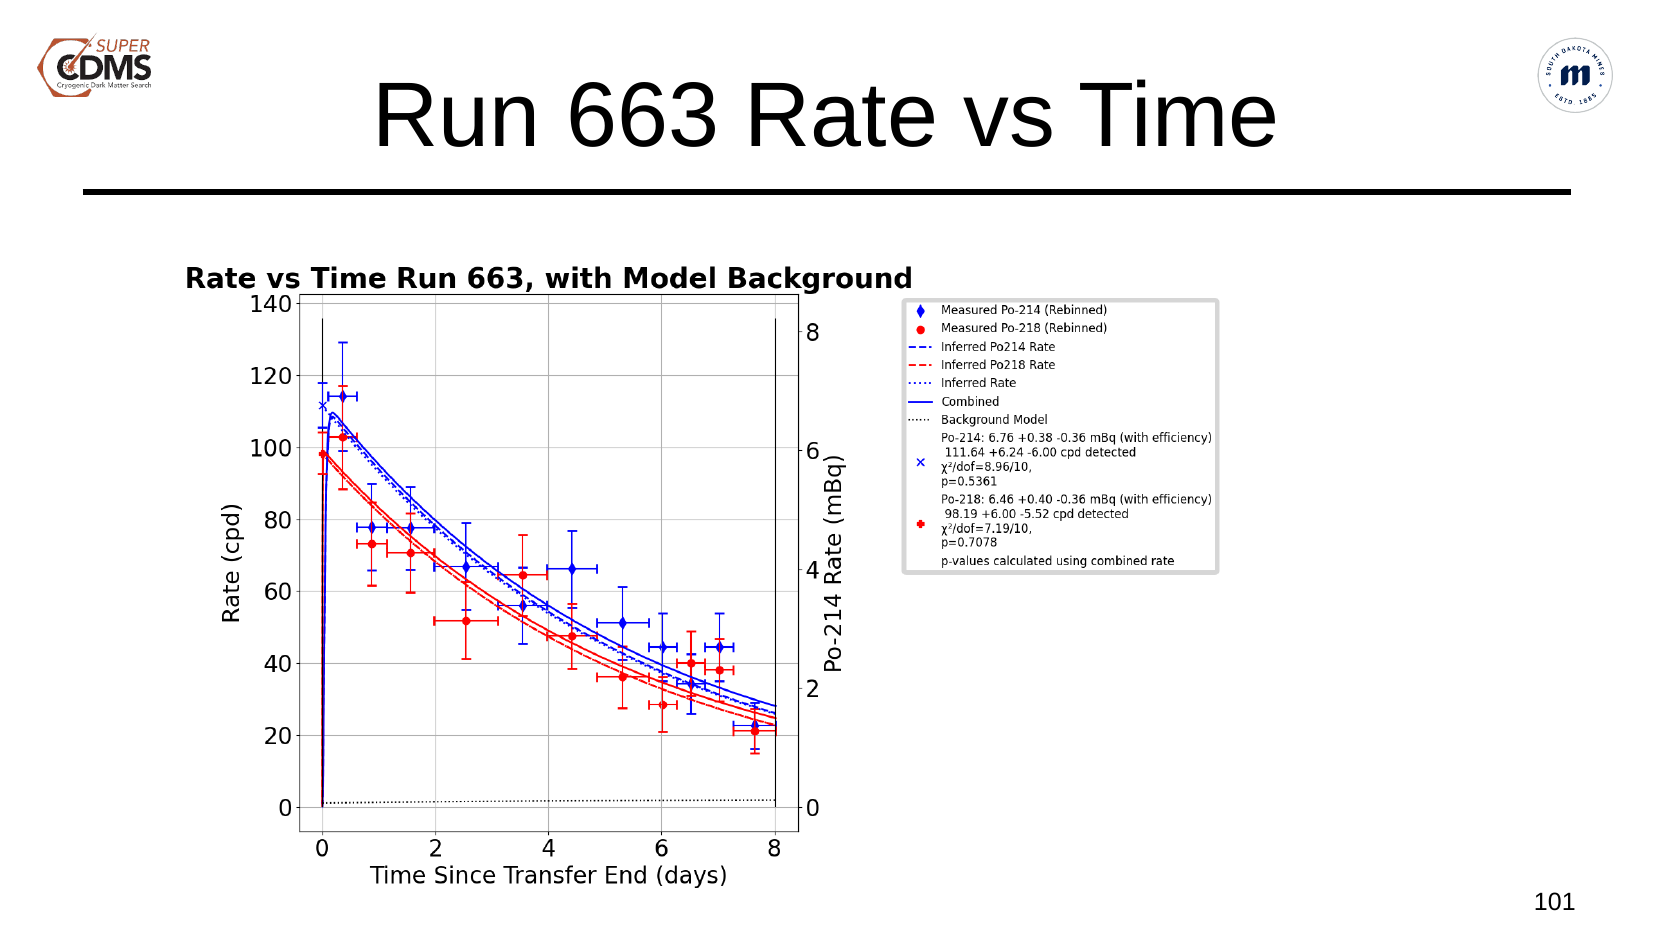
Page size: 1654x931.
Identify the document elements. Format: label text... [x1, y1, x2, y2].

picture [1571, 37, 1613, 113]
title Run 663 Rate vs Time [82, 37, 1571, 193]
picture [133, 210, 1463, 908]
picture [37, 32, 151, 97]
